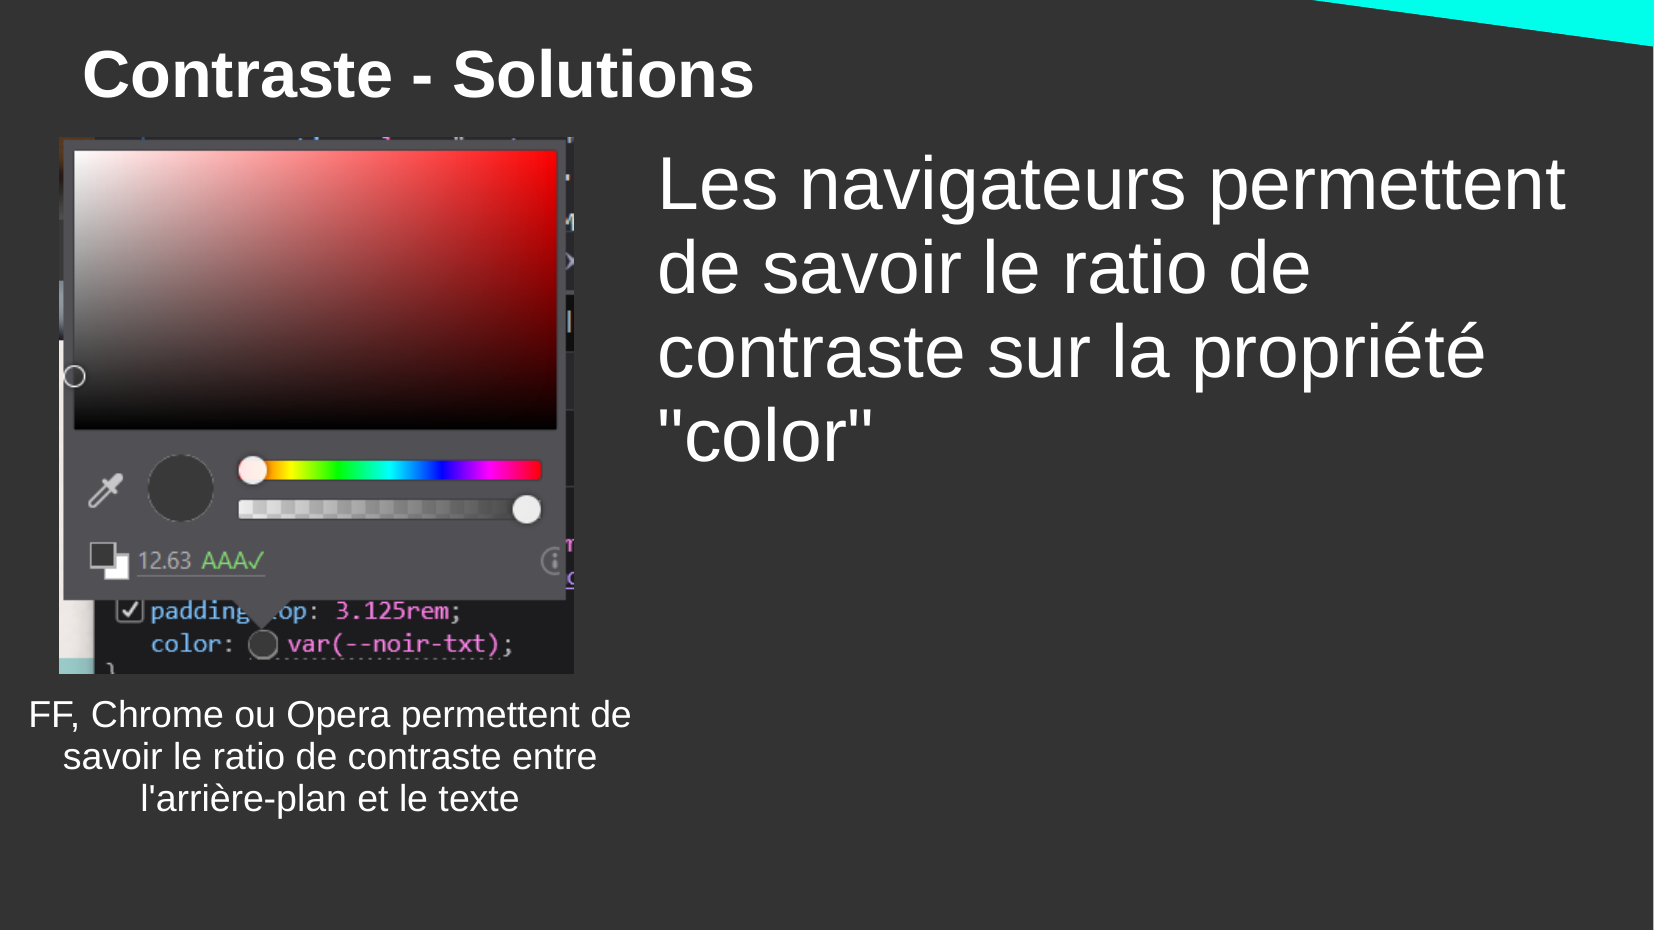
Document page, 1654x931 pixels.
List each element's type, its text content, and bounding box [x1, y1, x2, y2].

title Contraste - Solutions [82, 37, 1571, 114]
list Les navigateurs permettent de savoir le ratio de contraste sur la propriété "color" [657, 141, 1595, 485]
text_box FF, Chrome ou Opera permettent de savoir le ratio de contraste entre l'arrière-plan et le texte [0, 685, 686, 827]
picture [59, 137, 574, 674]
text_box [1312, 0, 1654, 47]
